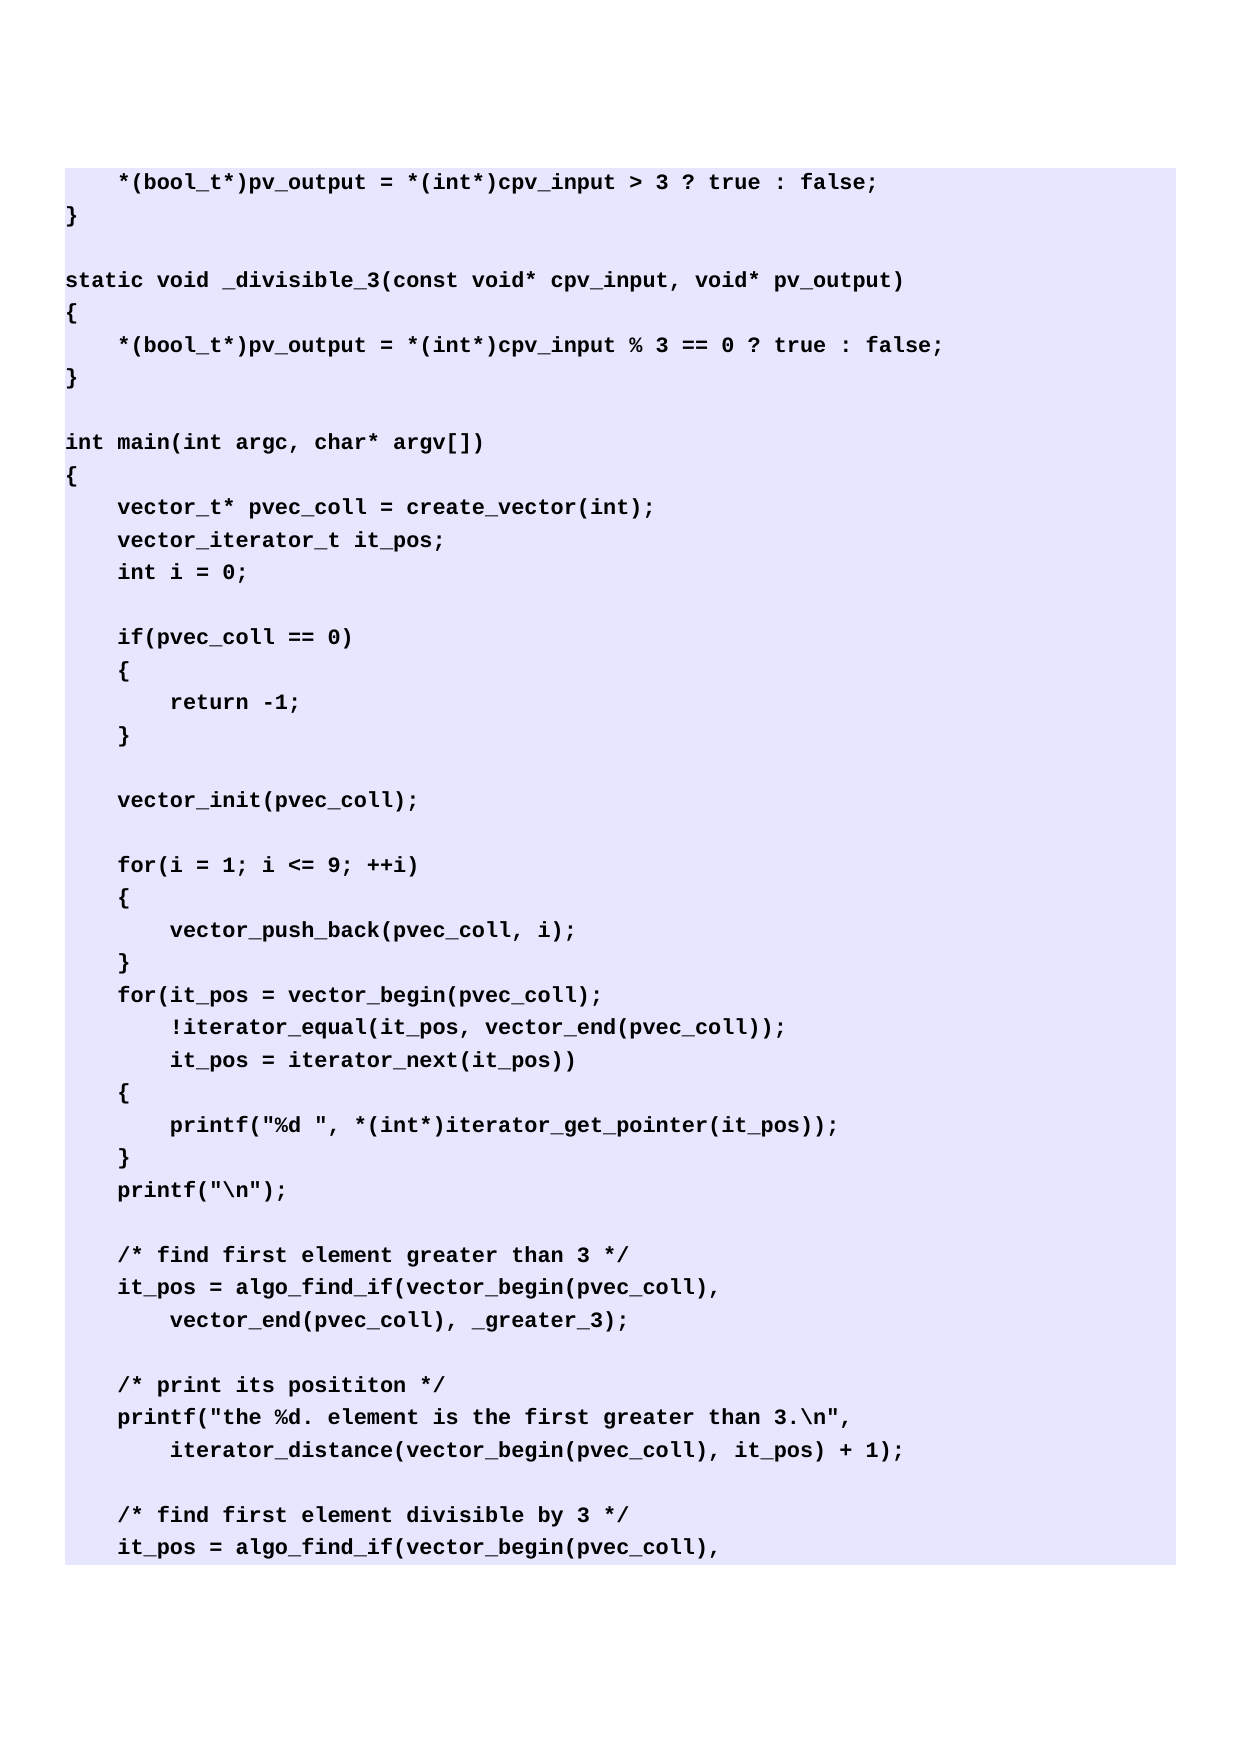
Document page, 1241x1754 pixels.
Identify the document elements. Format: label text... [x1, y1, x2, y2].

table_header *(bool_t*)pv_output = *(int*)cpv_input > 3 ? true : false; } static void _divisible_3(const void* cpv_input, void* pv_output) { *(bool_t*)pv_output = *(int*)cpv_input % 3 == 0 ? true : false; } int main(int argc, char* argv[]) { vector_t* pvec_coll = create_vector(int); vector_iterator_t it_pos; int i = 0; if(pvec_coll == 0) { return -1; } vector_init(pvec_coll); for(i = 1; i <= 9; ++i) { vector_push_back(pvec_coll, i); } for(it_pos = vector_begin(pvec_coll); !iterator_equal(it_pos, vector_end(pvec_coll)); it_pos = iterator_next(it_pos)) { printf("%d ", *(int*)iterator_get_pointer(it_pos)); } printf("\n"); /* find first element greater than 3 */ it_pos = algo_find_if(vector_begin(pvec_coll), vector_end(pvec_coll), _greater_3); /* print its posititon */ printf("the %d. element is the first greater than 3.\n", iterator_distance(vector_begin(pvec_coll), it_pos) + 1); /* find first element divisible by 3 */ it_pos = algo_find_if(vector_begin(pvec_coll), [60, 163, 1181, 1571]
